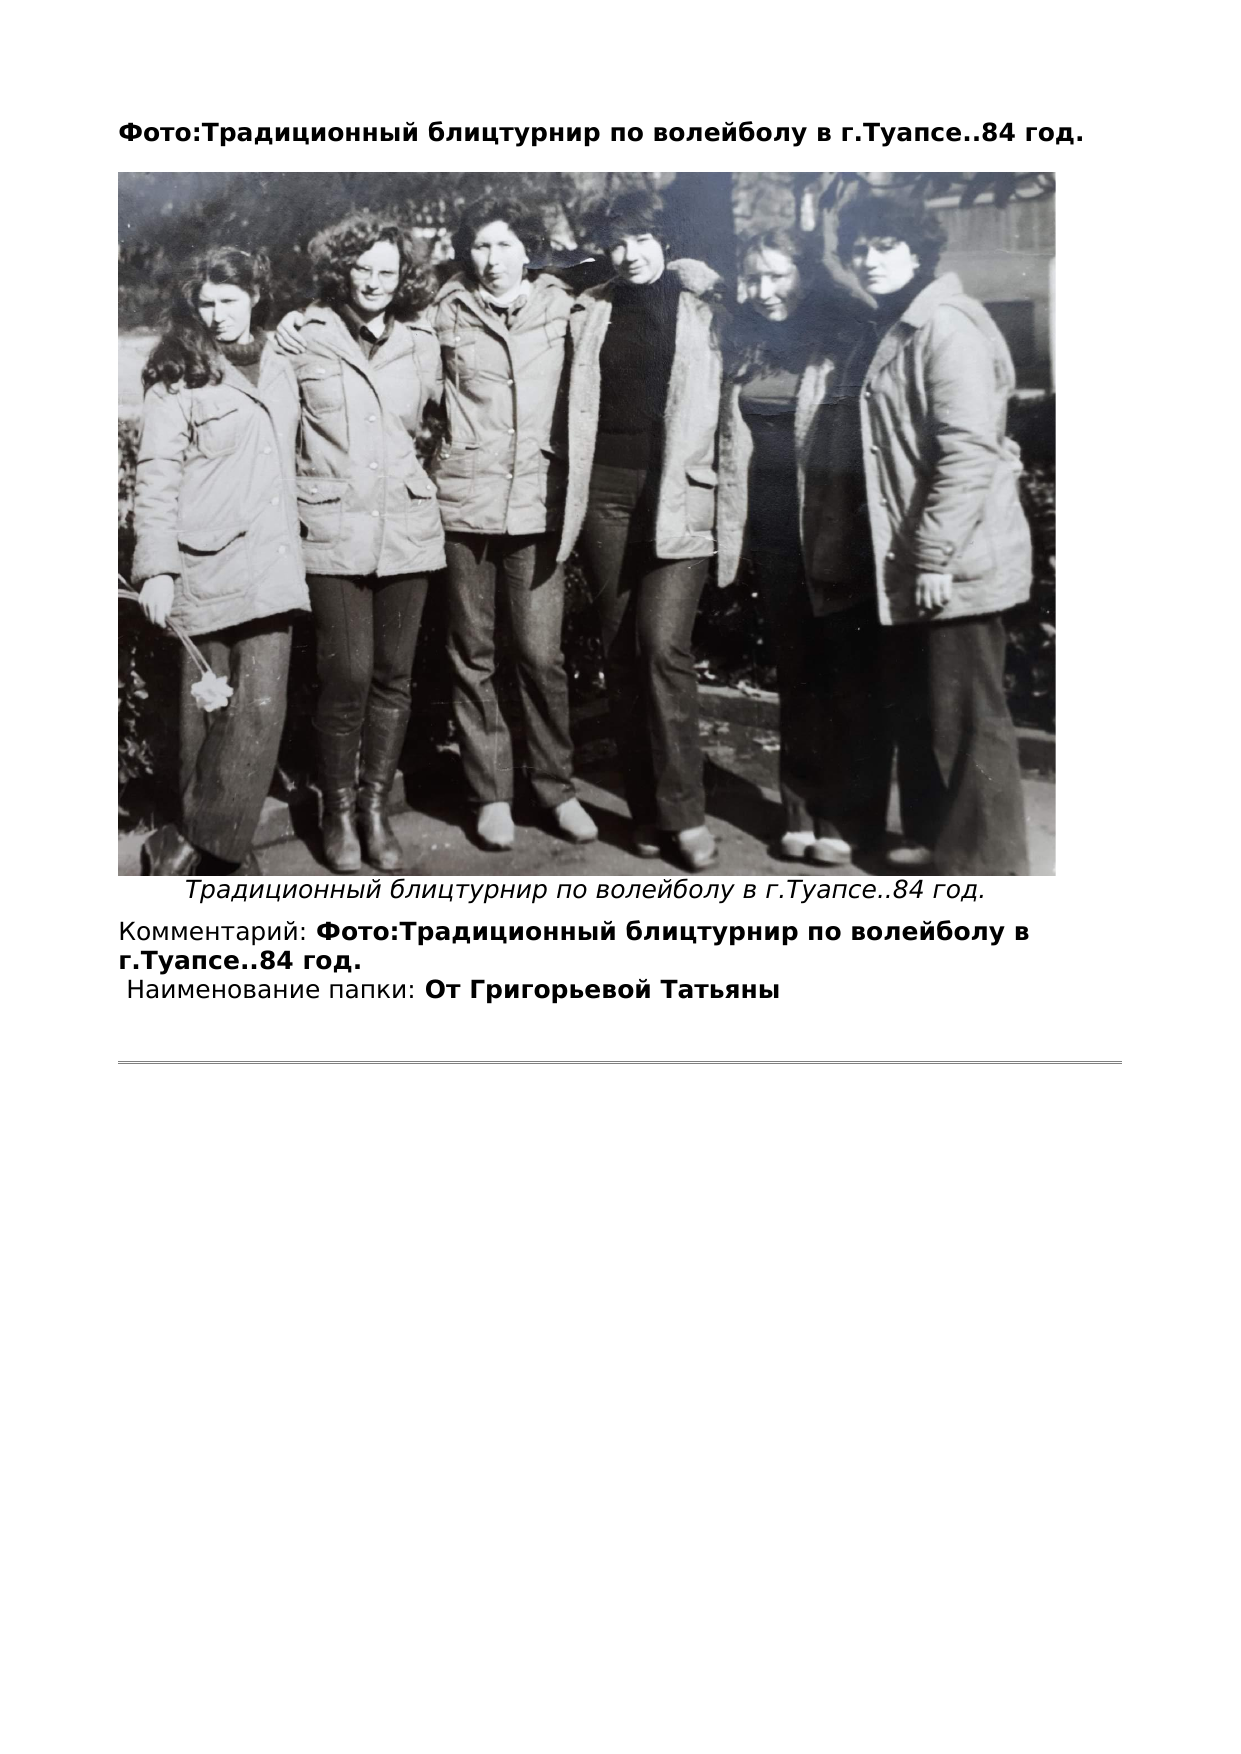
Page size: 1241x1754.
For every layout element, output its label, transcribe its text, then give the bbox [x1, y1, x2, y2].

picture [118, 172, 1056, 876]
text Традиционный блицтурнир по волейболу в г.Туапсе..84 год. [118, 876, 1056, 904]
subtitle Фото:Традиционный блицтурнир по волейболу в г.Туапсе..84 год. [118, 118, 1122, 147]
text Комментарий: Фото:Традиционный блицтурнир по волейболу в г.Туапсе..84 год. Наименование папки: От Григорьевой Татьяны [118, 917, 1122, 1034]
